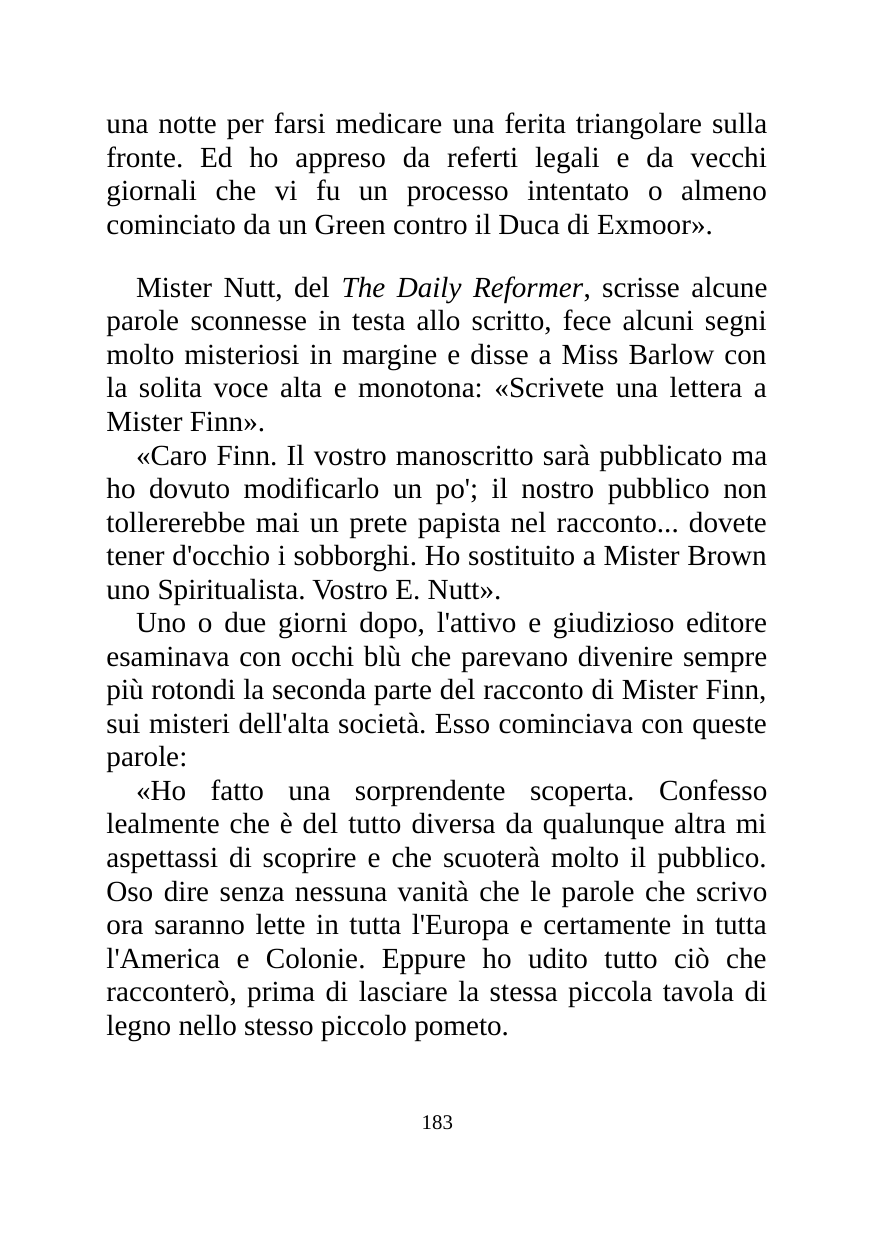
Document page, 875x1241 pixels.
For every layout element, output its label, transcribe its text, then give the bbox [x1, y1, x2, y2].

text «Caro Finn. Il vostro manoscritto sarà pubblicato ma ho dovuto modificarlo un po'; il nostro pubblico non tollererebbe mai un prete papista nel racconto... dovete tener d'occhio i sobborghi. Ho sostituito a Mister Brown uno Spiritualista. Vostro E. Nutt». [106, 438, 768, 605]
text Uno o due giorni dopo, l'attivo e giudizioso editore esaminava con occhi blù che parevano divenire sempre più rotondi la seconda parte del racconto di Mister Finn, sui misteri dell'alta società. Esso cominciava con queste parole: [106, 605, 768, 773]
text Mister Nutt, del The Daily Reformer, scrisse alcune parole sconnesse in testa allo scritto, fece alcuni segni molto misteriosi in margine e disse a Miss Barlow con la solita voce alta e monotona: «Scrivete una lettera a Mister Finn». [106, 270, 768, 438]
text una notte per farsi medicare una ferita triangolare sulla fronte. Ed ho appreso da referti legali e da vecchi giornali che vi fu un processo intentato o almeno cominciato da un Green contro il Duca di Exmoor». [106, 106, 768, 240]
text «Ho fatto una sorprendente scoperta. Confesso lealmente che è del tutto diversa da qualunque altra mi aspettassi di scoprire e che scuoterà molto il pubblico. Oso dire senza nessuna vanità che le parole che scrivo ora saranno lette in tutta l'Europa e certamente in tutta l'America e Colonie. Eppure ho udito tutto ciò che racconterò, prima di lasciare la stessa piccola tavola di legno nello stesso piccolo pometo. [106, 773, 768, 1041]
